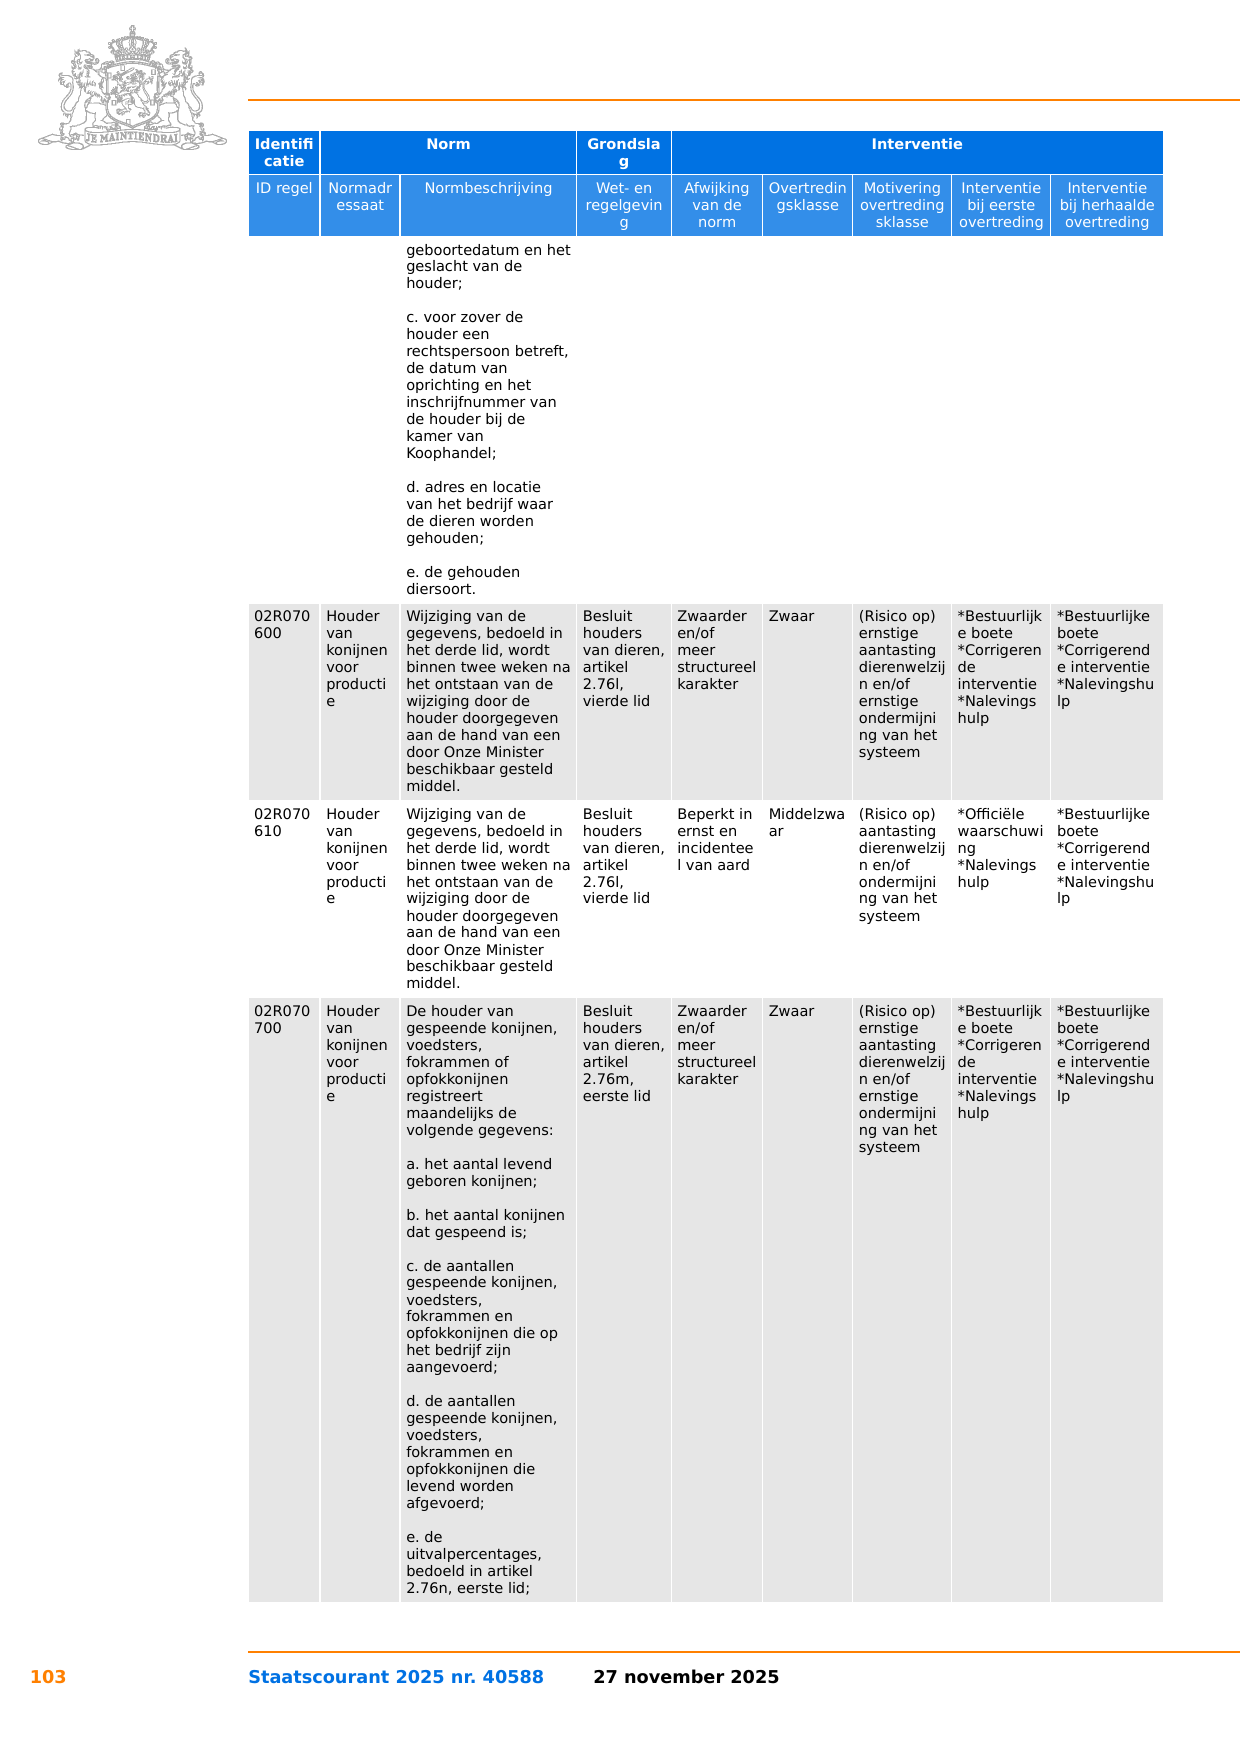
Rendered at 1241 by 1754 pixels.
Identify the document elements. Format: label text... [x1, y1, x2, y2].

table_cell [577, 237, 671, 603]
table_cell [672, 237, 762, 603]
table_cell Middelzwaar [763, 801, 852, 997]
table_cell Overtredingsklasse [763, 175, 852, 236]
table_cell De houder van gespeende konijnen, voedsters, fokrammen of opfokkonijnen registreert maandelijks de volgende gegevens: a. het aantal levend geboren konijnen; b. het aantal konijnen dat gespeend is; c. de aantallen gespeende konijnen, voedsters, fokrammen en opfokkonijnen die op het bedrijf zijn aangevoerd; d. de aantallen gespeende konijnen, voedsters, fokrammen en opfokkonijnen die levend worden afgevoerd; e. de uitvalpercentages, bedoeld in artikel 2.76n, eerste lid; [401, 998, 576, 1602]
table_cell (Risico op) ernstige aantasting dierenwelzijn en/of ernstige ondermijning van het systeem [853, 604, 951, 800]
table_cell *Bestuurlijke boete *Corrigerende interventie *Nalevingshulp [1051, 801, 1163, 997]
table_header Identificatie [249, 131, 319, 174]
table_cell *Officiële waarschuwing *Nalevingshulp [952, 801, 1050, 997]
picture [38, 25, 227, 150]
table_cell [853, 237, 951, 603]
table_cell Houder van konijnen voor productie [321, 604, 399, 800]
table_cell [1051, 237, 1163, 603]
table_cell *Bestuurlijke boete *Corrigerende interventie *Nalevingshulp [1051, 604, 1163, 800]
table_cell ID regel [249, 175, 319, 236]
table_cell [952, 237, 1050, 603]
table_cell geboortedatum en het geslacht van de houder; c. voor zover de houder een rechtspersoon betreft, de datum van oprichting en het inschrijfnummer van de houder bij de kamer van Koophandel; d. adres en locatie van het bedrijf waar de dieren worden gehouden; e. de gehouden diersoort. [401, 237, 576, 603]
table_cell Wijziging van de gegevens, bedoeld in het derde lid, wordt binnen twee weken na het ontstaan van de wijziging door de houder doorgegeven aan de hand van een door Onze Minister beschikbaar gesteld middel. [401, 604, 576, 800]
table_cell Zwaar [763, 998, 852, 1602]
table_cell Zwaarder en/of meer structureel karakter [672, 998, 762, 1602]
table_cell Afwijking van de norm [672, 175, 762, 236]
table_header Grondslag [577, 131, 671, 174]
table_header Norm [321, 131, 576, 174]
table_cell [249, 237, 319, 603]
table_header Interventie [672, 131, 1163, 174]
table_cell Besluit houders van dieren, artikel 2.76l, vierde lid [577, 801, 671, 997]
table_cell Normadressaat [321, 175, 399, 236]
table_cell 02R070700 [249, 998, 319, 1602]
table_cell Besluit houders van dieren, artikel 2.76m, eerste lid [577, 998, 671, 1602]
table_cell Houder van konijnen voor productie [321, 801, 399, 997]
table_cell 02R070610 [249, 801, 319, 997]
table_cell Beperkt in ernst en incidenteel van aard [672, 801, 762, 997]
table_cell Zwaar [763, 604, 852, 800]
table_cell Interventie bij eerste overtreding [952, 175, 1050, 236]
table_cell [763, 237, 852, 603]
table_cell (Risico op) aantasting dierenwelzijn en/of ondermijning van het systeem [853, 801, 951, 997]
table_cell Normbeschrijving [401, 175, 576, 236]
table_cell 02R070600 [249, 604, 319, 800]
table_cell Motivering overtredingsklasse [853, 175, 951, 236]
table_cell [321, 237, 399, 603]
table_cell Interventie bij herhaalde overtreding [1051, 175, 1163, 236]
table_cell *Bestuurlijke boete *Corrigerende interventie *Nalevingshulp [1051, 998, 1163, 1602]
table_cell Houder van konijnen voor productie [321, 998, 399, 1602]
table_cell *Bestuurlijke boete *Corrigerende interventie *Nalevingshulp [952, 604, 1050, 800]
table_cell Besluit houders van dieren, artikel 2.76l, vierde lid [577, 604, 671, 800]
table_cell Wet- en regelgeving [577, 175, 671, 236]
table_cell *Bestuurlijke boete *Corrigerende interventie *Nalevingshulp [952, 998, 1050, 1602]
table_cell Zwaarder en/of meer structureel karakter [672, 604, 762, 800]
table_cell Wijziging van de gegevens, bedoeld in het derde lid, wordt binnen twee weken na het ontstaan van de wijziging door de houder doorgegeven aan de hand van een door Onze Minister beschikbaar gesteld middel. [401, 801, 576, 997]
table_cell (Risico op) ernstige aantasting dierenwelzijn en/of ernstige ondermijning van het systeem [853, 998, 951, 1602]
